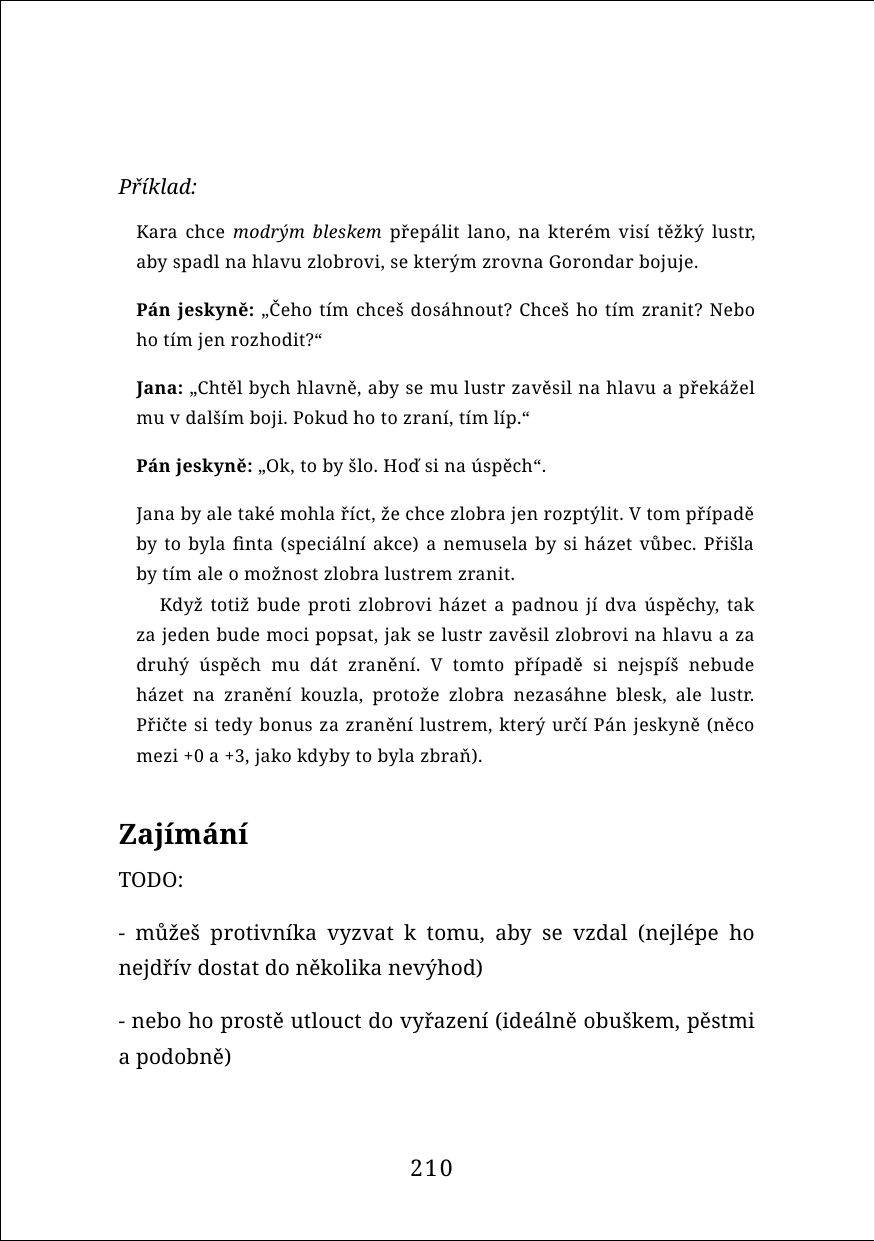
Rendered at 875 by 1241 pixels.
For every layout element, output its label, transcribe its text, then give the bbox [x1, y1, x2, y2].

text Kara chce modrým bleskem přepálit lano, na kterém visí těžký lustr, aby spadl na hlavu zlobrovi, se kterým zrovna Gorondar bojuje. [136, 219, 756, 273]
text Jana: „Chtěl bych hlavně, aby se mu lustr zavěsil na hlavu a překážel mu v dalším boji. Pokud ho to zraní, tím líp.“ [136, 375, 756, 430]
text Pán jeskyně: „Ok, to by šlo. Hoď si na úspěch“. [136, 453, 756, 478]
text Příklad: [118, 172, 756, 200]
text TODO: [118, 865, 756, 893]
text - můžeš protivníka vyzvat k tomu, aby se vzdal (nejlépe ho nejdřív dostat do několika nevýhod) [118, 918, 756, 982]
subtitle Zajímání [118, 814, 756, 853]
text - nebo ho prostě utlouct do vyřazení (ideálně obuškem, pěstmi a podobně) [118, 1007, 756, 1071]
text Pán jeskyně: „Čeho tím chceš dosáhnout? Chceš ho tím zranit? Nebo ho tím jen rozhodit?“ [136, 297, 756, 352]
text Jana by ale také mohla říct, že chce zlobra jen rozptýlit. V tom případě by to byla finta (speciální akce) a nemusela by si házet vůbec. Přišla by tím ale o možnost zlobra lustrem zranit. Když totiž bude proti zlobrovi házet a padnou jí dva úspěchy, tak za jeden bude moci popsat, jak se lustr zavěsil zlobrovi na hlavu a za druhý úspěch mu dát zranění. V tomto případě si nejspíš nebude házet na zranění kouzla, protože zlobra nezasáhne blesk, ale lustr. Přičte si tedy bonus za zranění lustrem, který určí Pán jeskyně (něco mezi +0 a +3, jako kdyby to byla zbraň). [136, 501, 756, 767]
